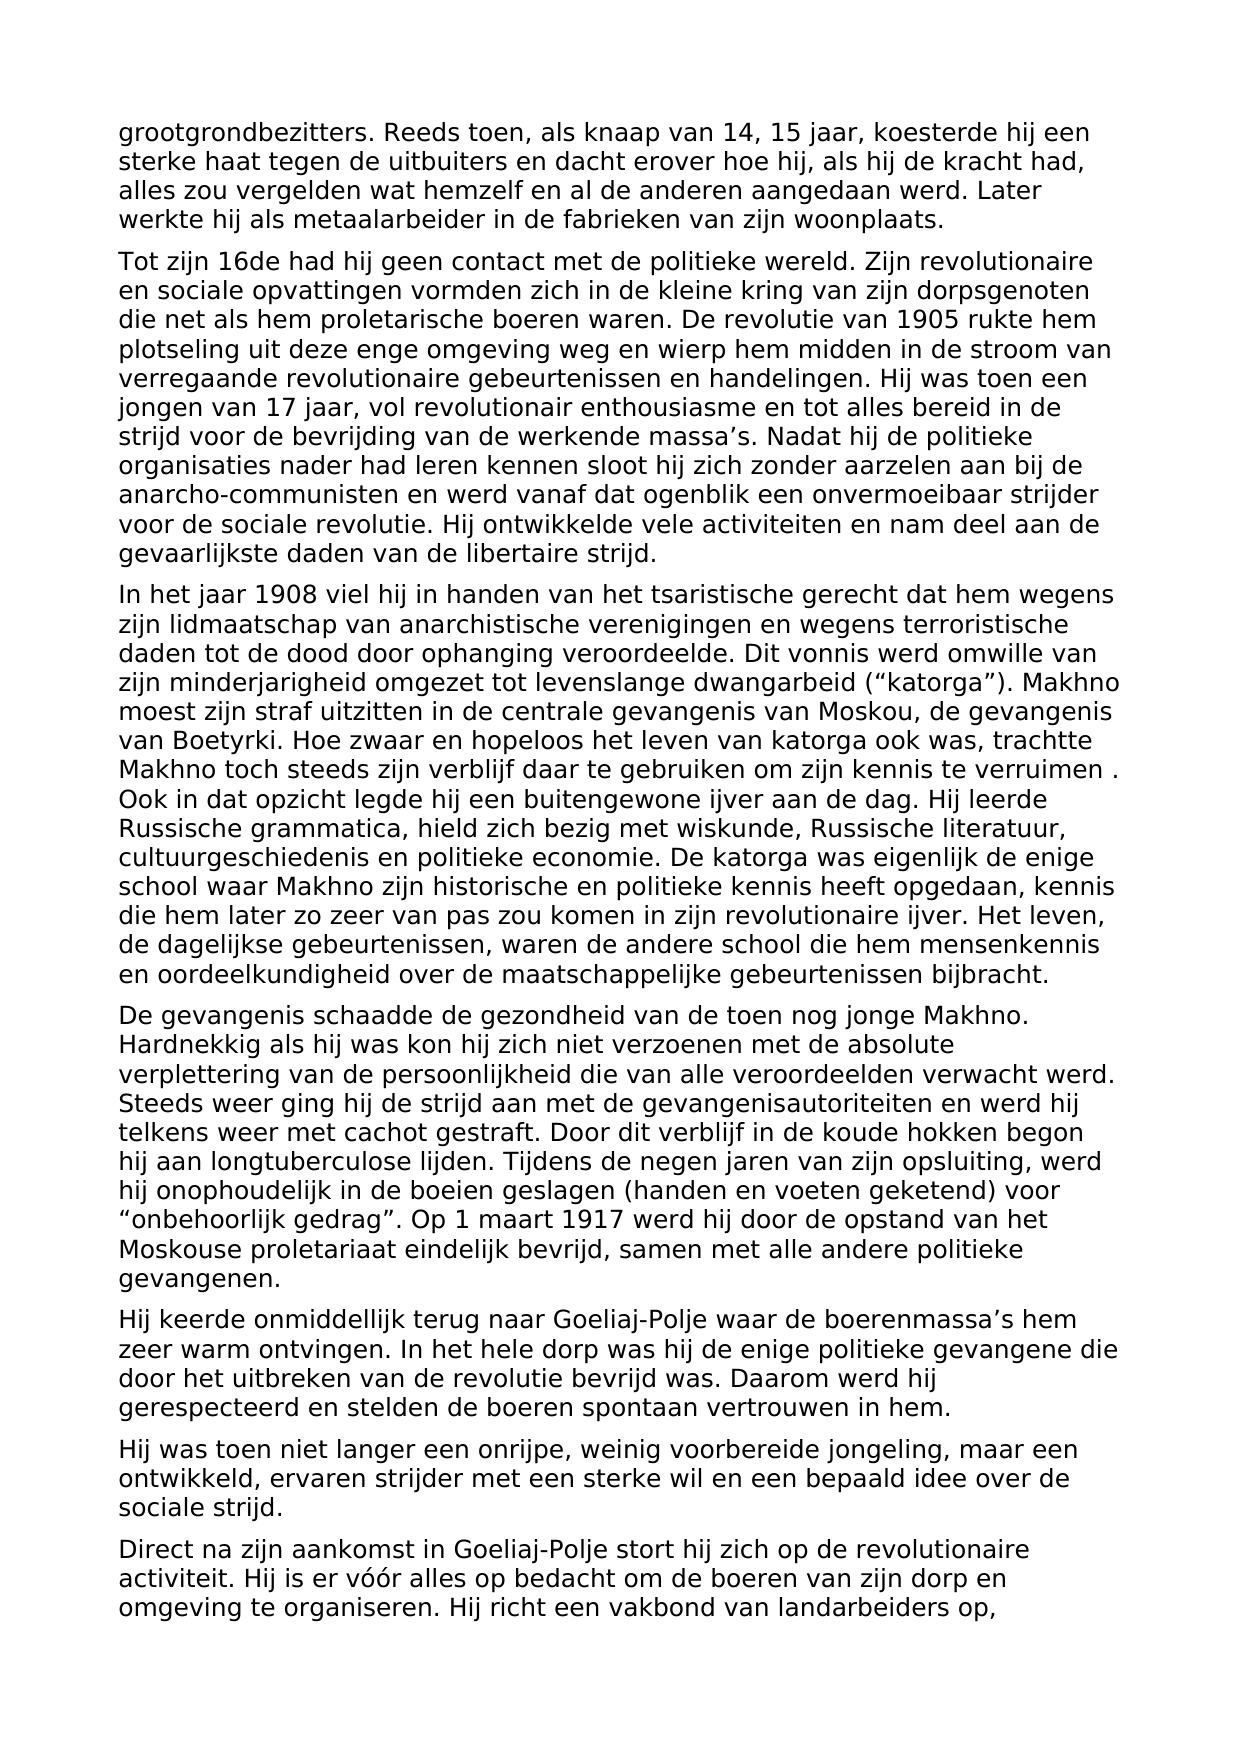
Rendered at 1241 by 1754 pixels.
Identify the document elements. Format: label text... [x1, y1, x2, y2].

text De gevangenis schaadde de gezondheid van de toen nog jonge Makhno. Hardnekkig als hij was kon hij zich niet verzoenen met de absolute verplettering van de persoonlijkheid die van alle veroordeelden verwacht werd. Steeds weer ging hij de strijd aan met de gevangenisautoriteiten en werd hij telkens weer met cachot gestraft. Door dit verblijf in de koude hokken begon hij aan longtuberculose lijden. Tijdens de negen jaren van zijn opsluiting, werd hij onophoudelijk in de boeien geslagen (handen en voeten geketend) voor “onbehoorlijk gedrag”. Op 1 maart 1917 werd hij door de opstand van het Moskouse proletariaat eindelijk bevrijd, samen met alle andere politieke gevangenen. [118, 1001, 1122, 1293]
text Hij was toen niet langer een onrijpe, weinig voorbereide jongeling, maar een ontwikkeld, ervaren strijder met een sterke wil en een bepaald idee over de sociale strijd. [118, 1435, 1122, 1522]
text grootgrondbezitters. Reeds toen, als knaap van 14, 15 jaar, koesterde hij een sterke haat tegen de uitbuiters en dacht erover hoe hij, als hij de kracht had, alles zou vergelden wat hemzelf en al de anderen aangedaan werd. Later werkte hij als metaalarbeider in de fabrieken van zijn woonplaats. [118, 118, 1122, 235]
text Hij keerde onmiddellijk terug naar Goeliaj-Polje waar de boerenmassa’s hem zeer warm ontvingen. In het hele dorp was hij de enige politieke gevangene die door het uitbreken van de revolutie bevrijd was. Daarom werd hij gerespecteerd en stelden de boeren spontaan vertrouwen in hem. [118, 1306, 1122, 1422]
text In het jaar 1908 viel hij in handen van het tsaristische gerecht dat hem wegens zijn lidmaatschap van anarchistische verenigingen en wegens terroristische daden tot de dood door ophanging veroordeelde. Dit vonnis werd omwille van zijn minderjarigheid omgezet tot levenslange dwangarbeid (“katorga”). Makhno moest zijn straf uitzitten in de centrale gevangenis van Moskou, de gevangenis van Boetyrki. Hoe zwaar en hopeloos het leven van katorga ook was, trachtte Makhno toch steeds zijn verblijf daar te gebruiken om zijn kennis te verruimen . Ook in dat opzicht legde hij een buitengewone ijver aan de dag. Hij leerde Russische grammatica, hield zich bezig met wiskunde, Russische literatuur, cultuurgeschiedenis en politieke economie. De katorga was eigenlijk de enige school waar Makhno zijn historische en politieke kennis heeft opgedaan, kennis die hem later zo zeer van pas zou komen in zijn revolutionaire ijver. Het leven, de dagelijkse gebeurtenissen, waren de andere school die hem mensenkennis en oordeelkundigheid over de maatschappelijke gebeurtenissen bijbracht. [118, 581, 1122, 989]
text Tot zijn 16de had hij geen contact met de politieke wereld. Zijn revolutionaire en sociale opvattingen vormden zich in de kleine kring van zijn dorpsgenoten die net als hem proletarische boeren waren. De revolutie van 1905 rukte hem plotseling uit deze enge omgeving weg en wierp hem midden in de stroom van verregaande revolutionaire gebeurtenissen en handelingen. Hij was toen een jongen van 17 jaar, vol revolutionair enthousiasme en tot alles bereid in de strijd voor de bevrijding van de werkende massa’s. Nadat hij de politieke organisaties nader had leren kennen sloot hij zich zonder aarzelen aan bij de anarcho-communisten en werd vanaf dat ogenblik een onvermoeibaar strijder voor de sociale revolutie. Hij ontwikkelde vele activiteiten en nam deel aan de gevaarlijkste daden van de libertaire strijd. [118, 247, 1122, 568]
text Direct na zijn aankomst in Goeliaj-Polje stort hij zich op de revolutionaire activiteit. Hij is er vóór alles op bedacht om de boeren van zijn dorp en omgeving te organiseren. Hij richt een vakbond van landarbeiders op, [118, 1535, 1122, 1622]
